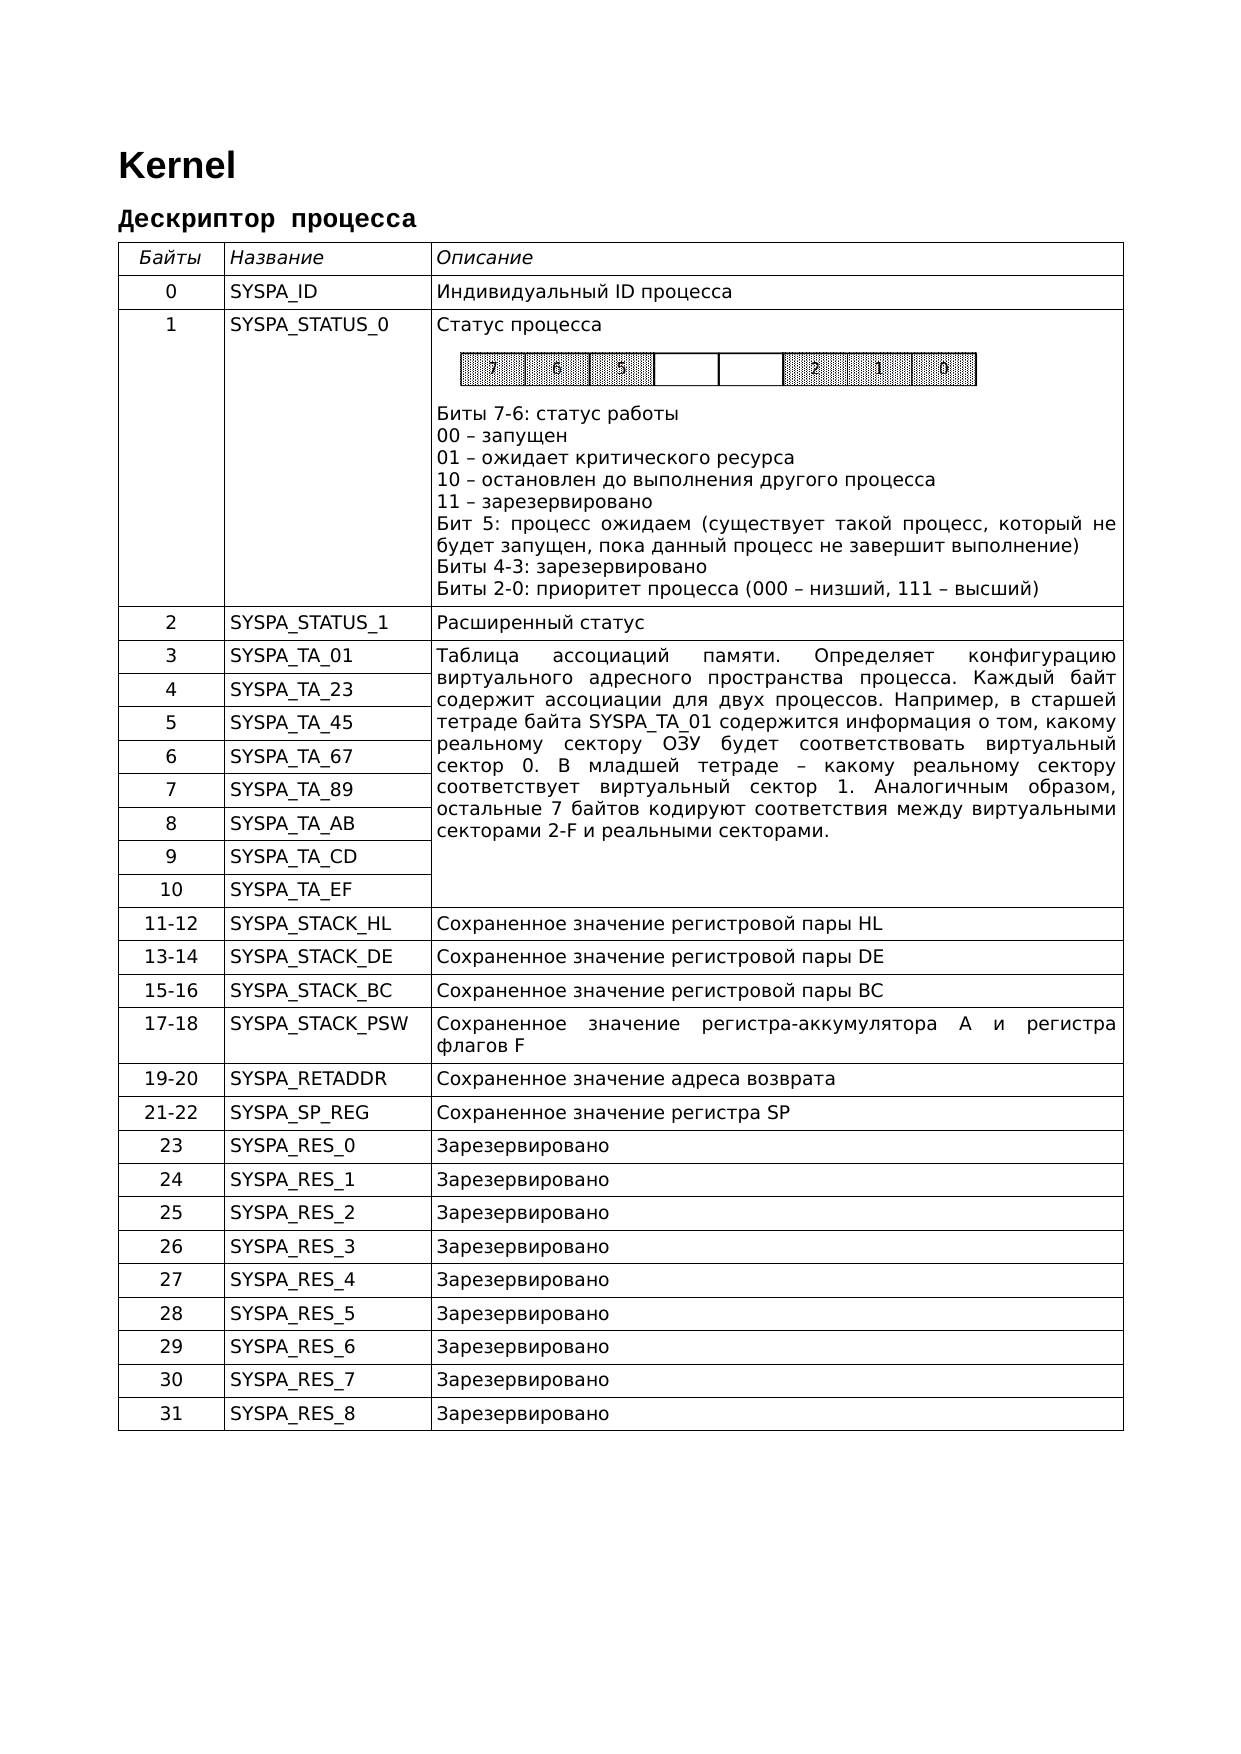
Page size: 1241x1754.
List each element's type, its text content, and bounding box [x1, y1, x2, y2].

table_cell 6 [119, 741, 224, 773]
table_cell SYSPA_TA_45 [225, 707, 431, 740]
table_cell SYSPA_RES_8 [225, 1398, 431, 1430]
table_cell SYSPA_TA_23 [225, 674, 431, 706]
table_cell 5 [119, 707, 224, 740]
table_cell SYSPA_RES_4 [225, 1264, 431, 1297]
table_cell 24 [119, 1164, 224, 1196]
table_cell 17-18 [119, 1008, 224, 1063]
table_cell 8 [119, 808, 224, 840]
table_cell 10 [119, 875, 224, 907]
table_cell Сохраненное значение регистровой пары HL [432, 908, 1123, 940]
subtitle Kernel [118, 143, 1122, 187]
table_cell SYSPA_TA_89 [225, 774, 431, 807]
table_cell 21-22 [119, 1097, 224, 1129]
table_cell 28 [119, 1298, 224, 1330]
table_cell SYSPA_STATUS_1 [225, 607, 431, 639]
table_cell Расширенный статус [432, 607, 1123, 639]
table_cell SYSPA_RETADDR [225, 1064, 431, 1096]
table_header Байты [119, 243, 224, 275]
subtitle Дескриптор процесса [118, 206, 1122, 235]
table_cell 1 [119, 310, 224, 606]
table_header Название [225, 243, 431, 275]
table_cell 3 [119, 641, 224, 673]
table_cell 30 [119, 1365, 224, 1397]
table_cell Зарезервировано [432, 1197, 1123, 1230]
table_cell SYSPA_RES_2 [225, 1197, 431, 1230]
table_cell 23 [119, 1131, 224, 1163]
table_cell Сохраненное значение регистра SP [432, 1097, 1123, 1129]
table_cell 29 [119, 1331, 224, 1363]
table_cell Сохраненное значение регистровой пары DE [432, 941, 1123, 974]
table_cell SYSPA_TA_CD [225, 841, 431, 873]
table_cell SYSPA_STATUS_0 [225, 310, 431, 606]
table_cell Зарезервировано [432, 1398, 1123, 1430]
table_cell Таблица ассоциаций памяти. Определяет конфигурацию виртуального адресного пространства процесса. Каждый байт содержит ассоциации для двух процессов. Например, в старшей тетраде байта SYSPA_TA_01 содержится информация о том, какому реальному сектору ОЗУ будет соответствовать виртуальный сектор 0. В младшей тетраде – какому реальному сектору соответствует виртуальный сектор 1. Аналогичным образом, остальные 7 байтов кодируют соответствия между виртуальными секторами 2-F и реальными секторами. [432, 641, 1123, 907]
table_cell Сохраненное значение регистровой пары BC [432, 975, 1123, 1007]
table_cell SYSPA_ID [225, 276, 431, 308]
table_cell 7 [119, 774, 224, 807]
table_cell SYSPA_STACK_PSW [225, 1008, 431, 1063]
table_cell Зарезервировано [432, 1298, 1123, 1330]
table_cell 11-12 [119, 908, 224, 940]
table_cell 25 [119, 1197, 224, 1230]
table_header Описание [432, 243, 1123, 275]
table_cell 9 [119, 841, 224, 873]
table_cell 2 [119, 607, 224, 639]
table_cell 19-20 [119, 1064, 224, 1096]
table_cell SYSPA_TA_AB [225, 808, 431, 840]
table_cell SYSPA_STACK_BC [225, 975, 431, 1007]
table_cell SYSPA_SP_REG [225, 1097, 431, 1129]
table_cell 27 [119, 1264, 224, 1297]
table_cell Зарезервировано [432, 1231, 1123, 1263]
table_cell SYSPA_RES_6 [225, 1331, 431, 1363]
table_cell Статус процесса Биты 7-6: статус работы 00 – запущен 01 – ожидает критического ресурса 10 – остановлен до выполнения другого процесса 11 – зарезервировано Бит 5: процесс ожидаем (существует такой процесс, который не будет запущен, пока данный процесс не завершит выполнение) Биты 4-3: зарезервировано Биты 2-0: приоритет процесса (000 – низший, 111 – высший) [432, 310, 1123, 606]
table_cell SYSPA_RES_5 [225, 1298, 431, 1330]
table_cell SYSPA_RES_1 [225, 1164, 431, 1196]
table_cell Зарезервировано [432, 1164, 1123, 1196]
table_cell Сохраненное значение регистра-аккумулятора A и регистра флагов F [432, 1008, 1123, 1063]
table_cell 0 [119, 276, 224, 308]
table_cell 4 [119, 674, 224, 706]
table_cell SYSPA_TA_67 [225, 741, 431, 773]
table_cell Сохраненное значение адреса возврата [432, 1064, 1123, 1096]
picture [444, 336, 992, 404]
table_cell SYSPA_TA_01 [225, 641, 431, 673]
table_cell SYSPA_STACK_DE [225, 941, 431, 974]
table_cell Зарезервировано [432, 1331, 1123, 1363]
table_cell SYSPA_RES_0 [225, 1131, 431, 1163]
table_cell Зарезервировано [432, 1264, 1123, 1297]
table_cell 26 [119, 1231, 224, 1263]
table_cell 31 [119, 1398, 224, 1430]
table_cell Зарезервировано [432, 1365, 1123, 1397]
table_cell Индивидуальный ID процесса [432, 276, 1123, 308]
table_cell 13-14 [119, 941, 224, 974]
table_cell Зарезервировано [432, 1131, 1123, 1163]
table_cell SYSPA_RES_7 [225, 1365, 431, 1397]
table_cell SYSPA_RES_3 [225, 1231, 431, 1263]
table_cell SYSPA_TA_EF [225, 875, 431, 907]
table_cell 15-16 [119, 975, 224, 1007]
table_cell SYSPA_STACK_HL [225, 908, 431, 940]
